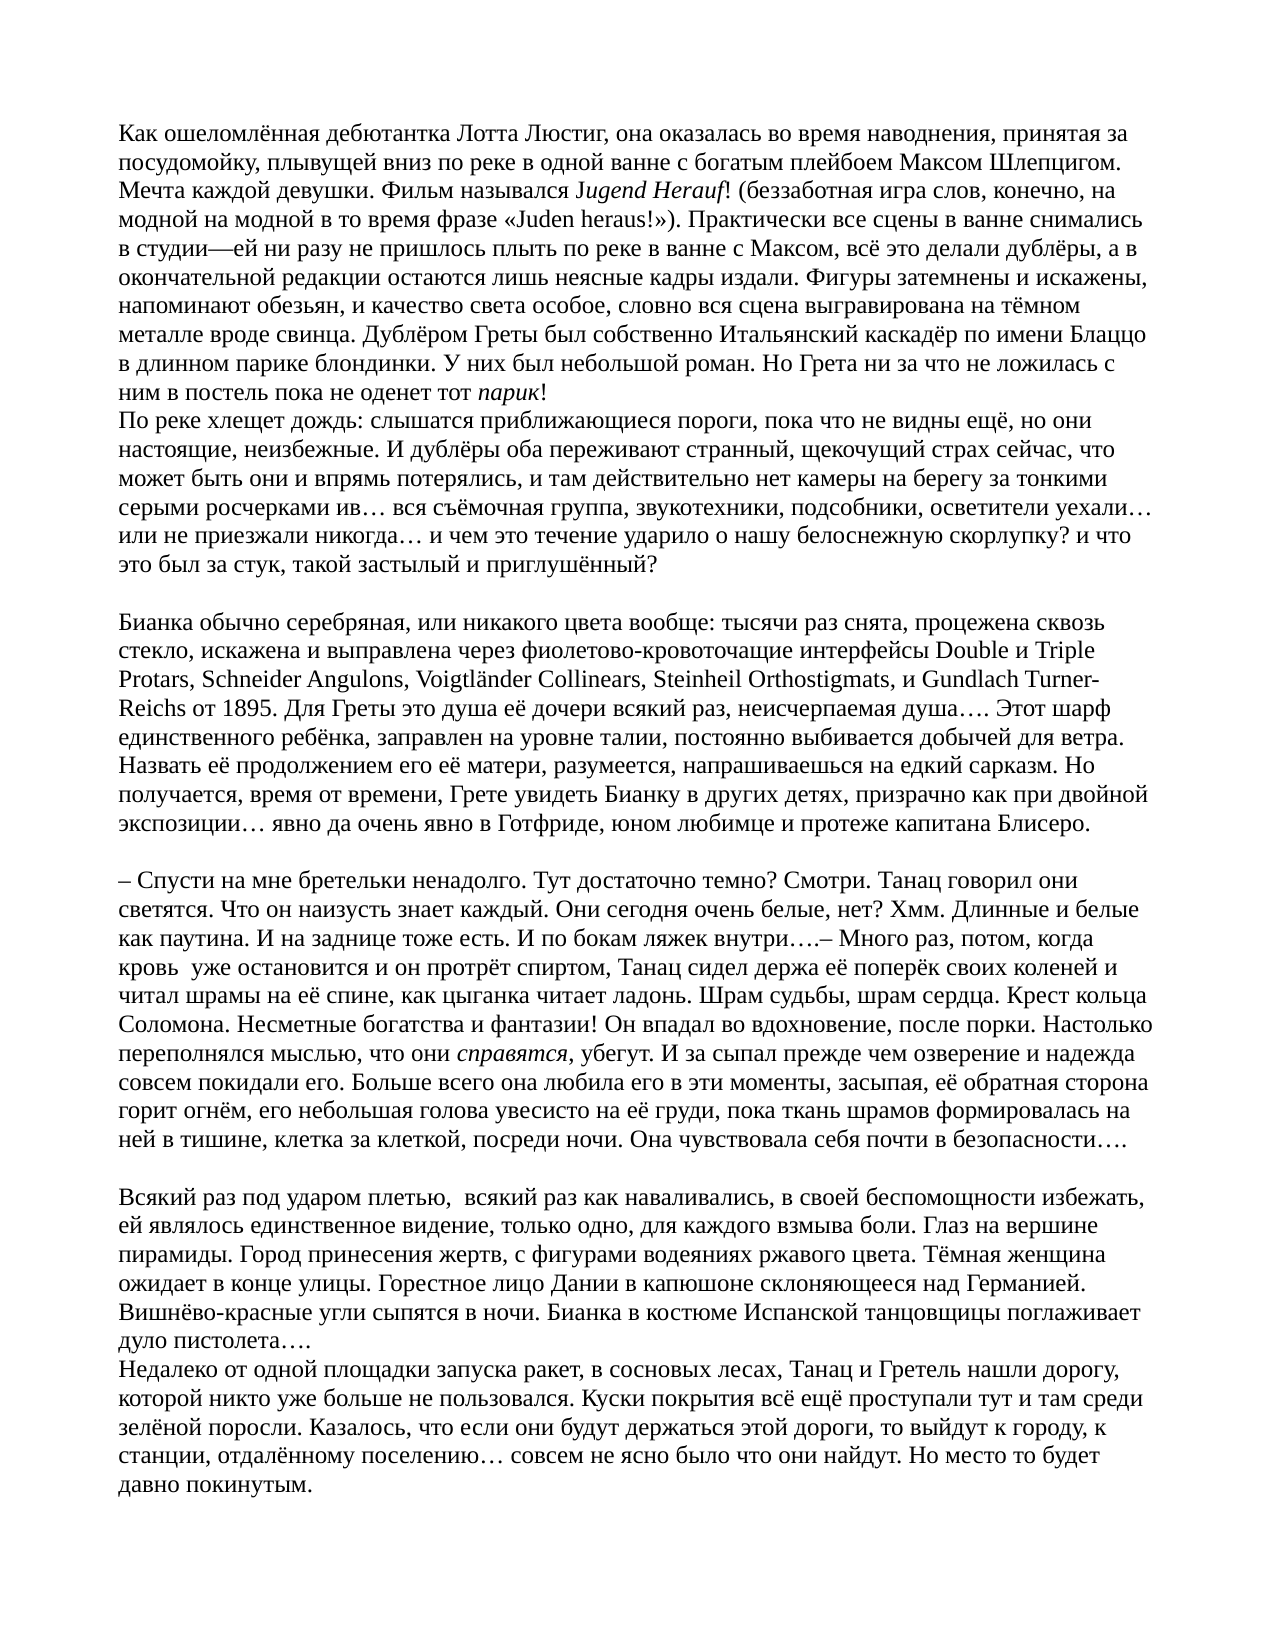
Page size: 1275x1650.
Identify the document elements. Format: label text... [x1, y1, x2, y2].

text Всякий раз под ударом плетью, всякий раз как наваливались, в своей беспомощности избежать, ей являлось единственное видение, только одно, для каждого взмыва боли. Глаз на вершине пирамиды. Город принесения жертв, с фигурами водеяниях ржавого цвета. Тёмная женщина ожидает в конце улицы. Горестное лицо Дании в капюшоне склоняющееся над Германией. Вишнёво-красные угли сыпятся в ночи. Бианка в костюме Испанской танцовщицы поглаживает дуло пистолета…. [118, 1182, 1157, 1354]
text Как ошеломлённая дебютантка Лотта Люстиг, она оказалась во время наводнения, принятая за посудомойку, плывущей вниз по реке в одной ванне с богатым плейбоем Максом Шлепцигом. Мечта каждой девушки. Фильм назывался Jugend Herauf! (беззаботная игра слов, конечно, на модной на модной в то время фразе «Juden heraus!»). Практически все сцены в ванне снимались в студии—ей ни разу не пришлось плыть по реке в ванне с Максом, всё это делали дублёры, а в окончательной редакции остаются лишь неясные кадры издали. Фигуры затемнены и искажены, напоминают обезьян, и качество света особое, словно вся сцена выгравирована на тёмном металле вроде свинца. Дублёром Греты был собственно Итальянский каскадёр по имени Блаццо в длинном парике блондинки. У них был небольшой роман. Но Грета ни за что не ложилась с ним в постель пока не оденет тот парик! [118, 118, 1157, 406]
text По реке хлещет дождь: слышатся приближающиеся пороги, пока что не видны ещё, но они настоящие, неизбежные. И дублёры оба переживают странный, щекочущий страх сейчас, что может быть они и впрямь потерялись, и там действительно нет камеры на берегу за тонкими серыми росчерками ив… вся съёмочная группа, звукотехники, подсобники, осветители уехали… или не приезжали никогда… и чем это течение ударило о нашу белоснежную скорлупку? и что это был за стук, такой застылый и приглушённый? [118, 406, 1157, 578]
text Недалеко от одной площадки запуска ракет, в сосновых лесах, Танац и Гретель нашли дорогу, которой никто уже больше не пользовался. Куски покрытия всё ещё проступали тут и там среди зелёной поросли. Казалось, что если они будут держаться этой дороги, то выйдут к городу, к станции, отдалённому поселению… совсем не ясно было что они найдут. Но место то будет давно покинутым. [118, 1354, 1157, 1498]
text – Спусти на мне бретельки ненадолго. Тут достаточно темно? Смотри. Танац говорил они светятся. Что он наизусть знает каждый. Они сегодня очень белые, нет? Хмм. Длинные и белые как паутина. И на заднице тоже есть. И по бокам ляжек внутри….– Много раз, потом, когда кровь уже остановится и он протрёт спиртом, Танац сидел держа её поперёк своих коленей и читал шрамы на её спине, как цыганка читает ладонь. Шрам судьбы, шрам сердца. Крест кольца Соломона. Несметные богатства и фантазии! Он впадал во вдохновение, после порки. Настолько переполнялся мыслью, что они справятся, убегут. И за сыпал прежде чем озверение и надежда совсем покидали его. Больше всего она любила его в эти моменты, засыпая, её обратная сторона горит огнём, его небольшая голова увесисто на её груди, пока ткань шрамов формировалась на ней в тишине, клетка за клеткой, посреди ночи. Она чувствовала себя почти в безопасности…. [118, 866, 1157, 1153]
text Бианка обычно серебряная, или никакого цвета вообще: тысячи раз снята, процежена сквозь стекло, искажена и выправлена через фиолетово-кровоточащие интерфейсы Double и Triple Protars, Schneider Angulons, Voigtländer Collinears, Steinheil Orthostigmats, и Gundlach Turner-Reichs от 1895. Для Греты это душа её дочери всякий раз, неисчерпаемая душа…. Этот шарф единственного ребёнка, заправлен на уровне талии, постоянно выбивается добычей для ветра. Назвать её продолжением его её матери, разумеется, напрашиваешься на едкий сарказм. Но получается, время от времени, Грете увидеть Бианку в других детях, призрачно как при двойной экспозиции… явно да очень явно в Готфриде, юном любимце и протеже капитана Блисеро. [118, 607, 1157, 837]
